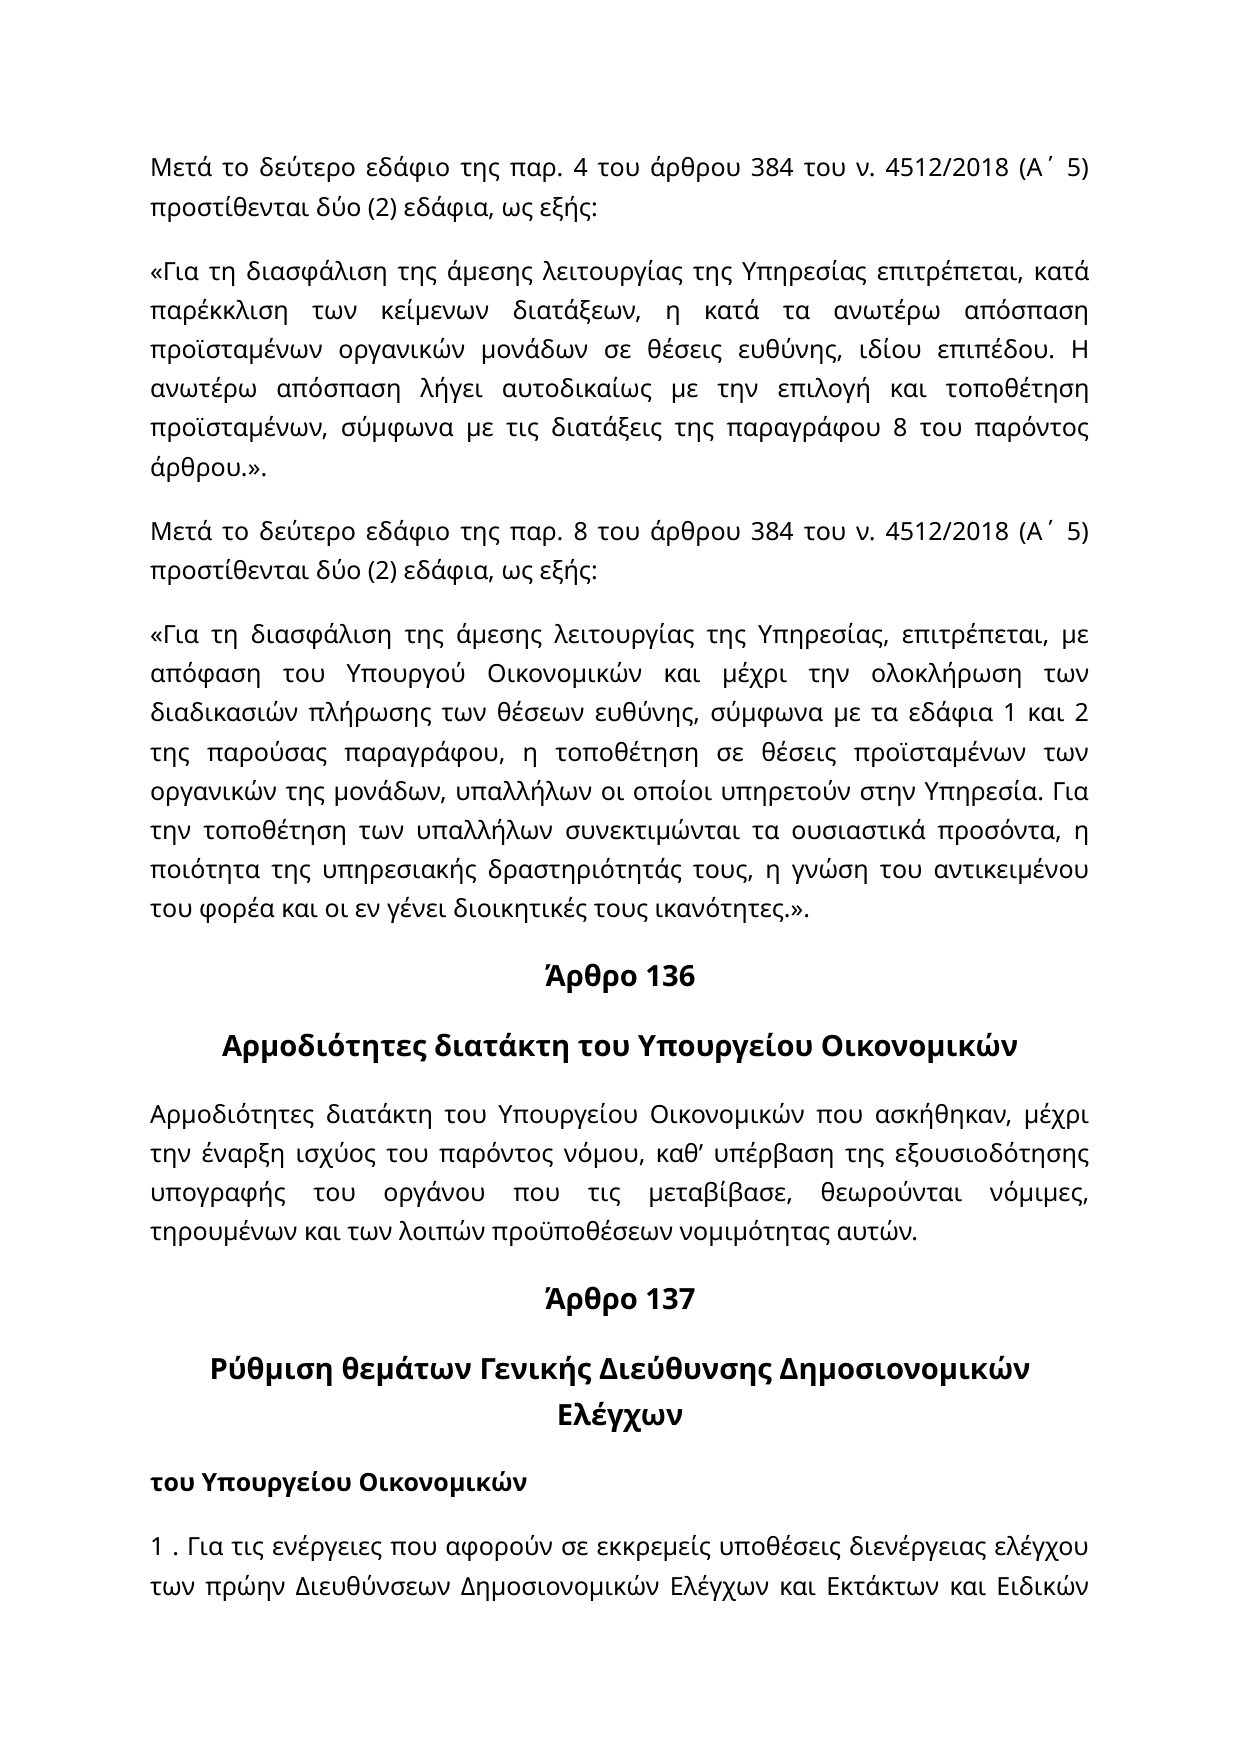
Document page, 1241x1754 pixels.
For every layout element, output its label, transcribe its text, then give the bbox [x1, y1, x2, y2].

subtitle Αρμοδιότητες διατάκτη του Υπουργείου Οικονομικών [150, 1026, 1090, 1065]
text «Για τη διασφάλιση της άμεσης λειτουργίας της Υπηρεσίας, επιτρέπεται, με απόφαση του Υπουργού Οικονομικών και μέχρι την ολοκλήρωση των διαδικασιών πλήρωσης των θέσεων ευθύνης, σύμφωνα με τα εδάφια 1 και 2 της παρούσας παραγράφου, η τοποθέτηση σε θέσεις προϊσταμένων των οργανικών της μονάδων, υπαλλήλων οι οποίοι υπηρετούν στην Υπηρεσία. Για την τοποθέτηση των υπαλλήλων συνεκτιμώνται τα ουσιαστικά προσόντα, η ποιότητα της υπηρεσιακής δραστηριότητάς τους, η γνώση του αντικειμένου του φορέα και οι εν γένει διοικητικές τους ικανότητες.». [150, 617, 1090, 925]
subtitle Άρθρο 136 [150, 955, 1090, 995]
subtitle Άρθρο 137 [150, 1278, 1090, 1318]
text 1 . Για τις ενέργειες που αφορούν σε εκκρεμείς υποθέσεις διενέργειας ελέγχου των πρώην Διευθύνσεων Δημοσιονομικών Ελέγχων και Εκτάκτων και Ειδικών [150, 1529, 1090, 1602]
text «Για τη διασφάλιση της άμεσης λειτουργίας της Υπηρεσίας επιτρέπεται, κατά παρέκκλιση των κείμενων διατάξεων, η κατά τα ανωτέρω απόσπαση προϊσταμένων οργανικών μονάδων σε θέσεις ευθύνης, ιδίου επιπέδου. Η ανωτέρω απόσπαση λήγει αυτοδικαίως με την επιλογή και τοποθέτηση προϊσταμένων, σύμφωνα με τις διατάξεις της παραγράφου 8 του παρόντος άρθρου.». [150, 253, 1090, 483]
text του Υπουργείου Οικονομικών [150, 1465, 1090, 1499]
text Μετά το δεύτερο εδάφιο της παρ. 4 του άρθρου 384 του ν. 4512/2018 (Α΄ 5) προστίθενται δύο (2) εδάφια, ως εξής: [150, 150, 1090, 223]
text Μετά το δεύτερο εδάφιο της παρ. 8 του άρθρου 384 του ν. 4512/2018 (Α΄ 5) προστίθενται δύο (2) εδάφια, ως εξής: [150, 513, 1090, 587]
text Αρμοδιότητες διατάκτη του Υπουργείου Οικονομικών που ασκήθηκαν, μέχρι την έναρξη ισχύος του παρόντος νόμου, καθ’ υπέρβαση της εξουσιοδότησης υπογραφής του οργάνου που τις μεταβίβασε, θεωρούνται νόμιμες, τηρουμένων και των λοιπών προϋποθέσεων νομιμότητας αυτών. [150, 1096, 1090, 1248]
subtitle Ρύθμιση θεμάτων Γενικής Διεύθυνσης Δημοσιονομικών Ελέγχων [150, 1348, 1090, 1434]
